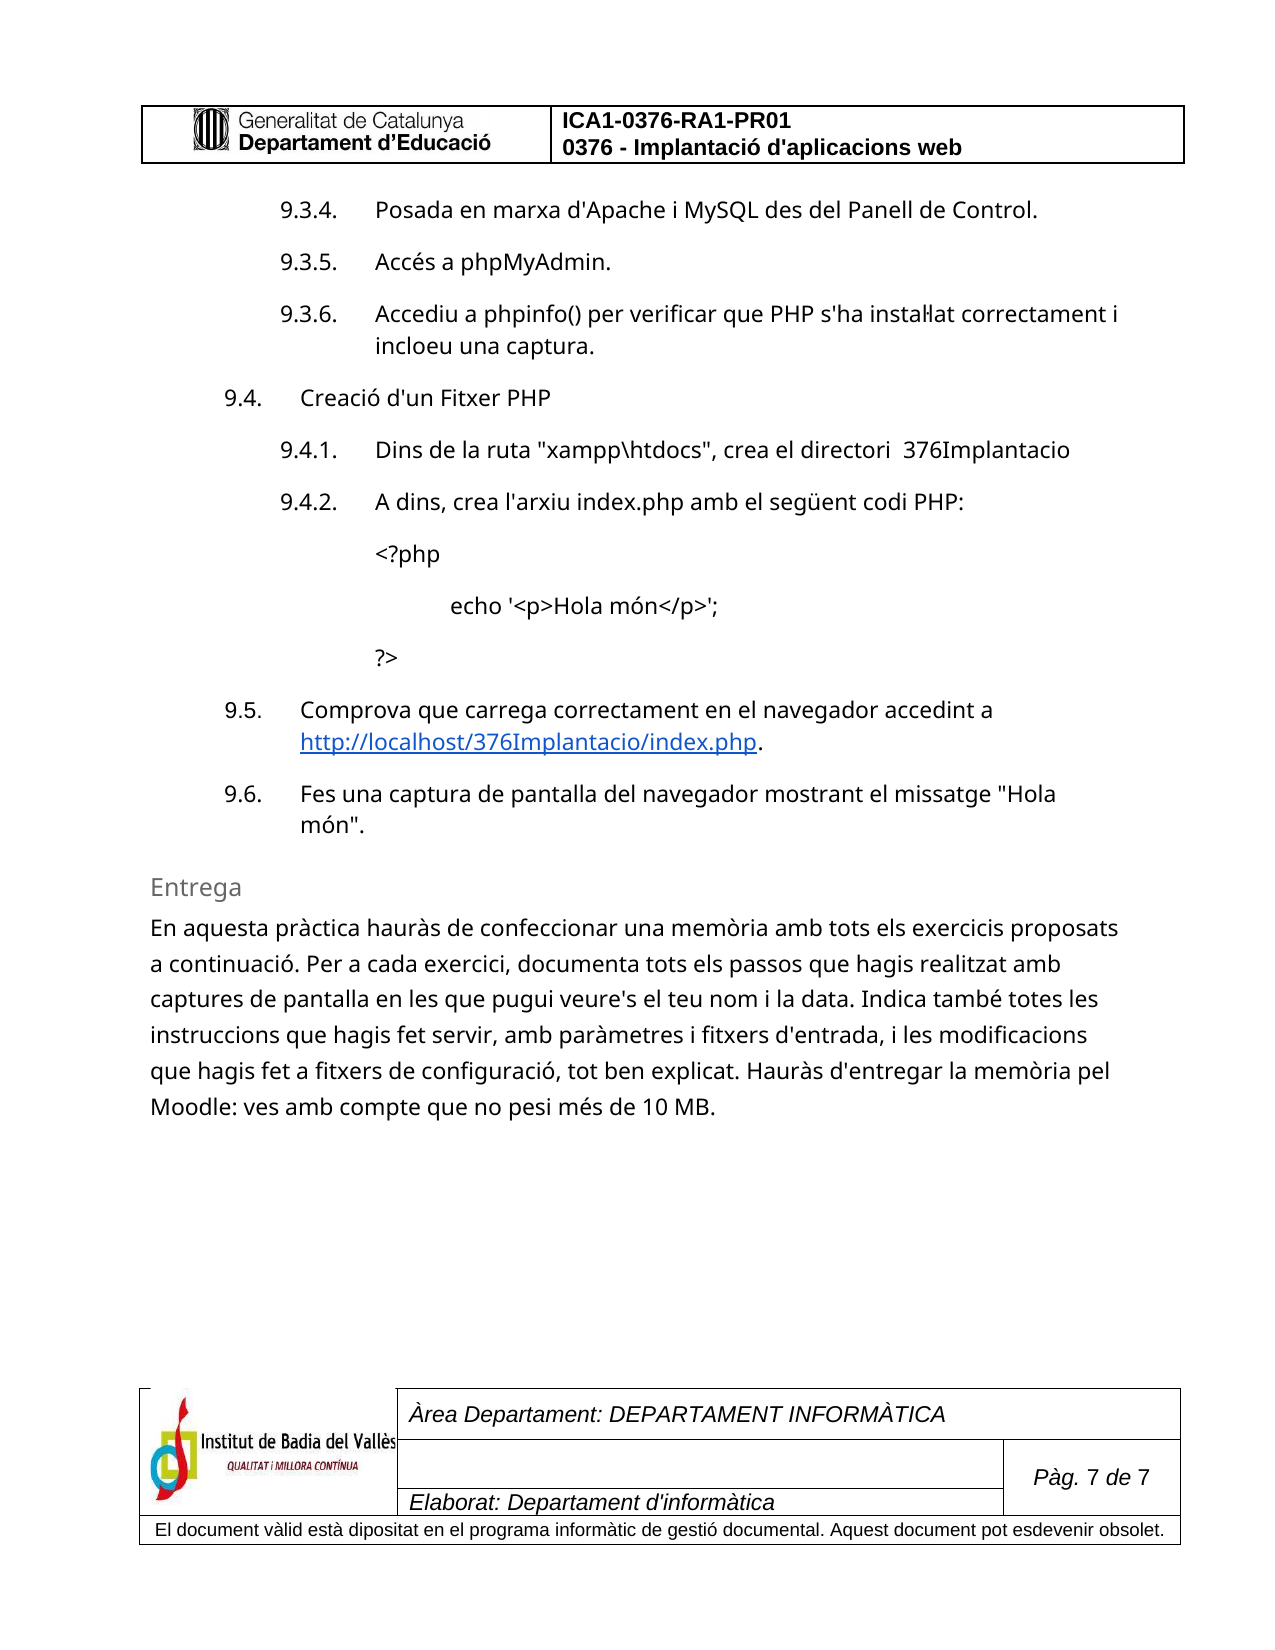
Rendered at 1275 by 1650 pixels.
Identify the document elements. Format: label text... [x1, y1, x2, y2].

picture [150, 1388, 396, 1510]
list Accediu a phpinfo() per verificar que PHP s'ha instal·lat correctament i incloeu una captura. [337, 298, 1125, 361]
list Fes una captura de pantalla del navegador mostrant el missatge "Hola món". [262, 777, 1125, 840]
text <?php [375, 538, 1125, 569]
text ?> [375, 642, 1125, 673]
list Posada en marxa d'Apache i MySQL des del Panell de Control. [337, 194, 1125, 225]
list Comprova que carrega correctament en el navegador accedint a http://localhost/376Implantacio/index.php. [262, 694, 1125, 757]
text En aquesta pràctica hauràs de confeccionar una memòria amb tots els exercicis proposats a continuació. Per a cada exercici, documenta tots els passos que hagis realitzat amb captures de pantalla en les que pugui veure's el teu nom i la data. Indica també totes les instruccions que hagis fet servir, amb paràmetres i fitxers d'entrada, i les modificacions que hagis fet a fitxers de configuració, tot ben explicat. Hauràs d'entregar la memòria pel Moodle: ves amb compte que no pesi més de 10 MB. [150, 912, 1125, 1122]
list Creació d'un Fitxer PHP [262, 382, 1125, 413]
picture [193, 107, 491, 155]
list A dins, crea l'arxiu index.php amb el següent codi PHP: [337, 486, 1125, 517]
list Accés a phpMyAdmin. [337, 246, 1125, 277]
list Dins de la ruta "xampp\htdocs", crea el directori 376Implantacio [337, 434, 1125, 465]
subtitle Entrega [150, 869, 1125, 903]
text echo '<p>Hola món</p>'; [450, 590, 1125, 621]
